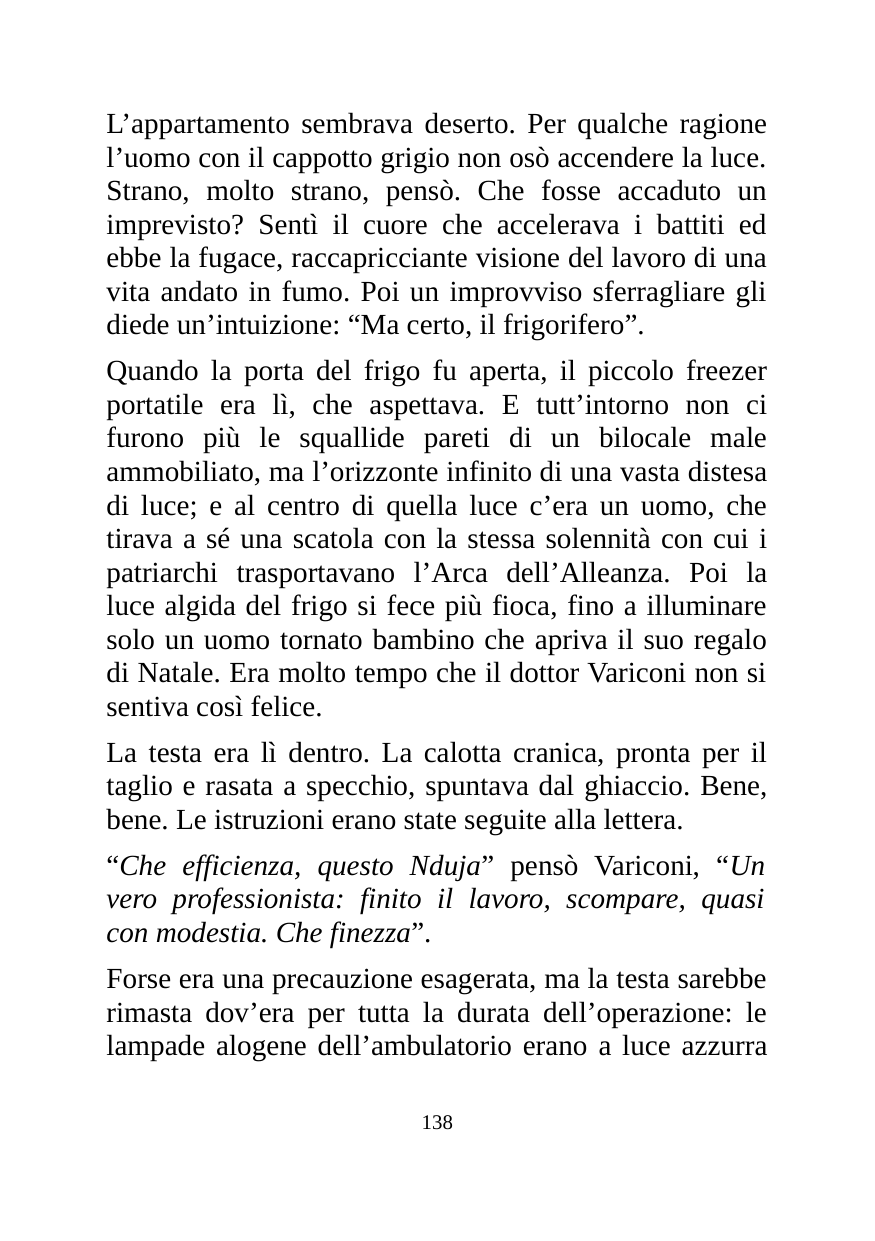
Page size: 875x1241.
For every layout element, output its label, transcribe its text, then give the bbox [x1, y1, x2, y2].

text L’appartamento sembrava deserto. Per qualche ragione l’uomo con il cappotto grigio non osò accendere la luce. Strano, molto strano, pensò. Che fosse accaduto un imprevisto? Sentì il cuore che accelerava i battiti ed ebbe la fugace, raccapricciante visione del lavoro di una vita andato in fumo. Poi un improvviso sferragliare gli diede un’intuizione: “Ma certo, il frigorifero”. [106, 106, 768, 341]
text La testa era lì dentro. La calotta cranica, pronta per il taglio e rasata a specchio, spuntava dal ghiaccio. Bene, bene. Le istruzioni erano state seguite alla lettera. [106, 735, 768, 836]
text “Che efficienza, questo Nduja” pensò Variconi, “Un vero professionista: finito il lavoro, scompare, quasi con modestia. Che finezza”. [106, 848, 768, 949]
text Forse era una precauzione esagerata, ma la testa sarebbe rimasta dov’era per tutta la durata dell’operazione: le lampade alogene dell’ambulatorio erano a luce azzurra [106, 961, 768, 1062]
text Quando la porta del frigo fu aperta, il piccolo freezer portatile era lì, che aspettava. E tutt’intorno non ci furono più le squallide pareti di un bilocale male ammobiliato, ma l’orizzonte infinito di una vasta distesa di luce; e al centro di quella luce c’era un uomo, che tirava a sé una scatola con la stessa solennità con cui i patriarchi trasportavano l’Arca dell’Alleanza. Poi la luce algida del frigo si fece più fioca, fino a illuminare solo un uomo tornato bambino che apriva il suo regalo di Natale. Era molto tempo che il dottor Variconi non si sentiva così felice. [106, 353, 768, 722]
